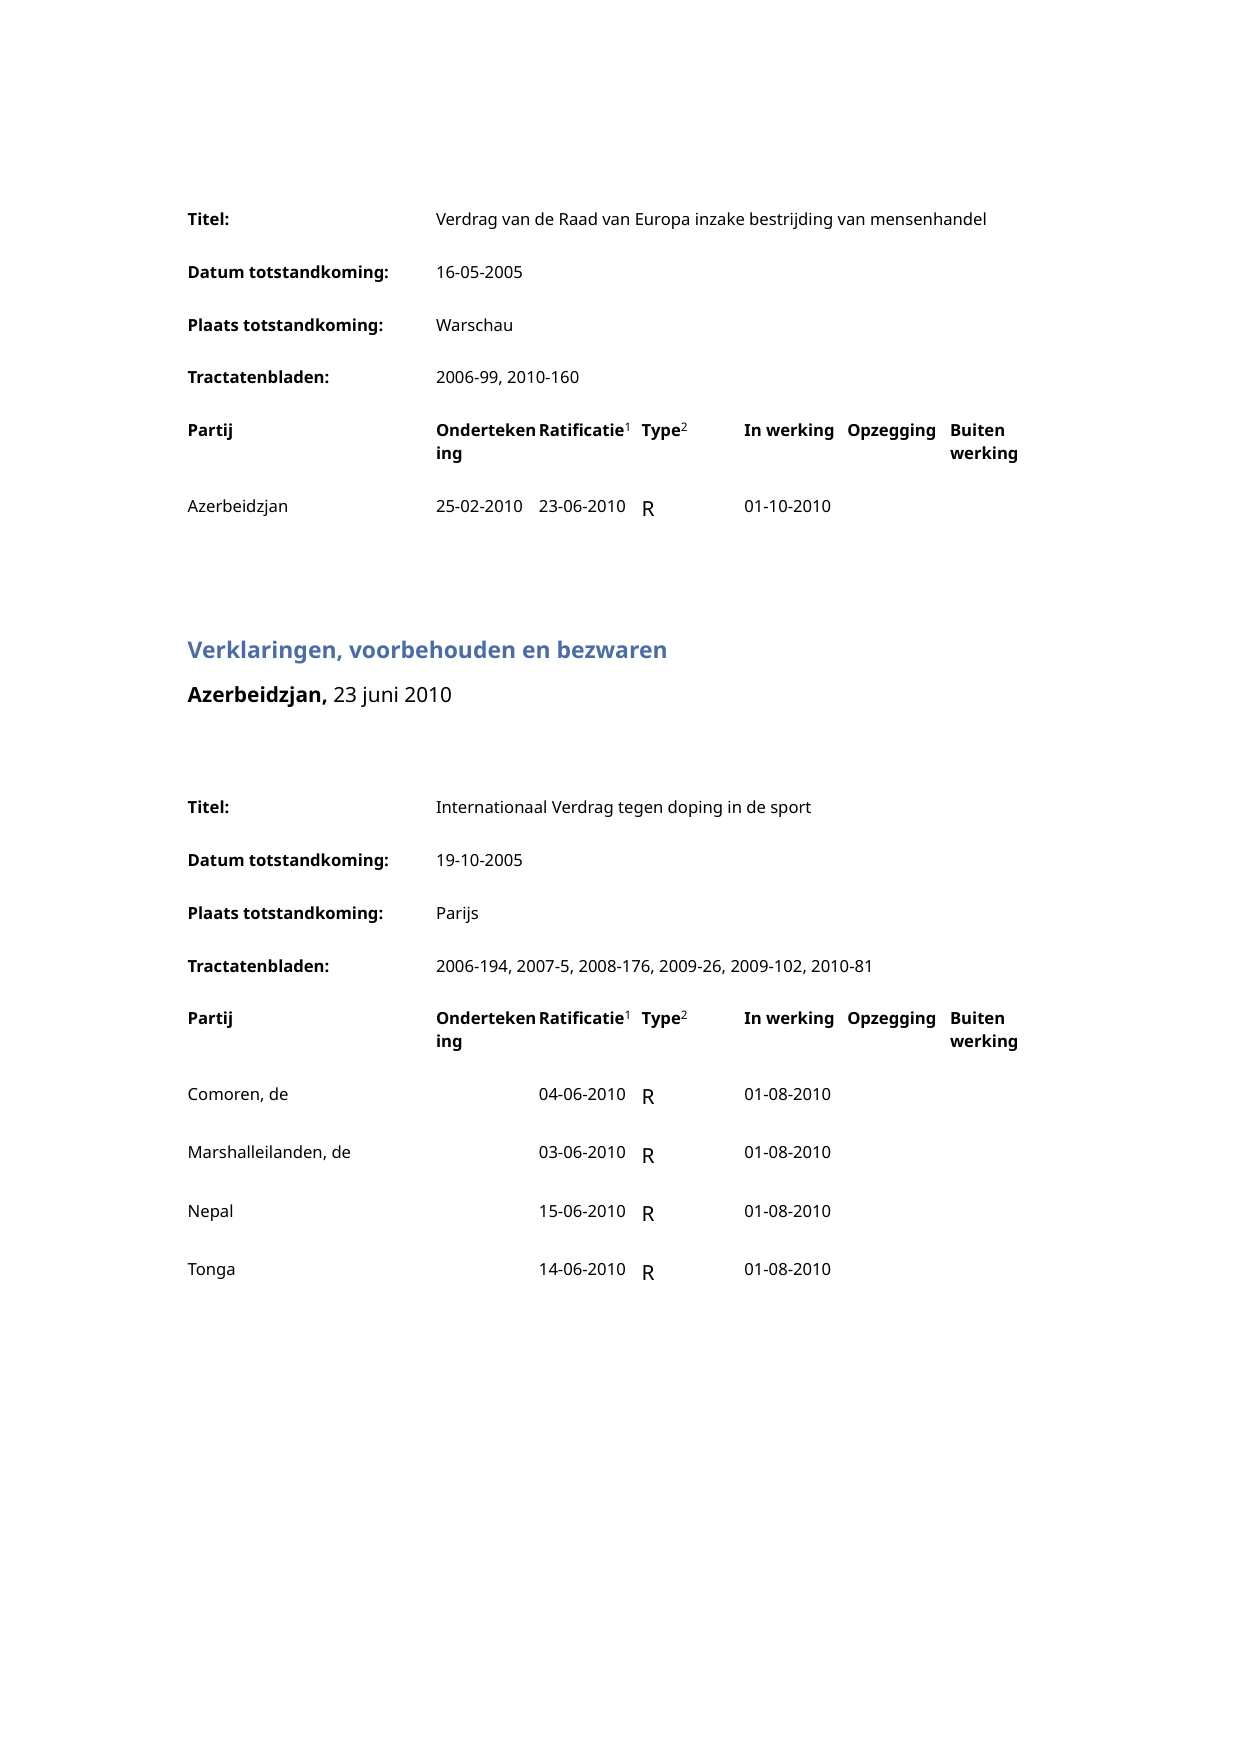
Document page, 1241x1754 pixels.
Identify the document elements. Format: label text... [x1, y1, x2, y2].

table_cell Tractatenbladen: [188, 954, 436, 1007]
table_cell Buiten werking [950, 1007, 1053, 1082]
table_cell Marshalleilanden, de [188, 1141, 436, 1199]
table_cell Ondertekening [436, 419, 539, 494]
table_cell R [641, 494, 744, 553]
table_cell 2006-99, 2010-160 [436, 366, 1053, 419]
table_cell Plaats totstandkoming: [188, 313, 436, 366]
table_cell 14-06-2010 [539, 1258, 641, 1316]
table_header Verdrag van de Raad van Europa inzake bestrijding van mensenhandel [436, 208, 1053, 261]
table_cell Ratificatie1 [539, 1007, 641, 1082]
table_cell 01-08-2010 [744, 1083, 847, 1141]
table_cell [847, 494, 950, 553]
table_cell Nepal [188, 1199, 436, 1258]
table_cell Datum totstandkoming: [188, 849, 436, 902]
table_cell Buiten werking [950, 419, 1053, 494]
subtitle Verklaringen, voorbehouden en bezwaren [187, 633, 1053, 665]
table_cell Parijs [436, 902, 1053, 954]
table_cell [950, 1083, 1053, 1141]
table_cell 19-10-2005 [436, 849, 1053, 902]
table_cell 01-08-2010 [744, 1141, 847, 1199]
table_cell Ondertekening [436, 1007, 539, 1082]
table_cell Type2 [641, 1007, 744, 1082]
table_cell [436, 1141, 539, 1199]
table_cell Datum totstandkoming: [188, 261, 436, 313]
table_cell 03-06-2010 [539, 1141, 641, 1199]
table_header Internationaal Verdrag tegen doping in de sport [436, 796, 1053, 849]
table_cell R [641, 1258, 744, 1316]
table_cell Ratificatie1 [539, 419, 641, 494]
table_cell 04-06-2010 [539, 1083, 641, 1141]
table_cell Partij [188, 1007, 436, 1082]
table_cell [847, 1083, 950, 1141]
table_cell 01-08-2010 [744, 1199, 847, 1258]
table_cell [950, 1199, 1053, 1258]
table_cell Type2 [641, 419, 744, 494]
table_cell R [641, 1083, 744, 1141]
table_cell Tractatenbladen: [188, 366, 436, 419]
table_cell 01-08-2010 [744, 1258, 847, 1316]
table_header Titel: [188, 796, 436, 849]
table_cell [847, 1141, 950, 1199]
table_cell Opzegging [847, 1007, 950, 1082]
table_cell Warschau [436, 313, 1053, 366]
table_cell [847, 1258, 950, 1316]
table_cell [950, 1141, 1053, 1199]
table_cell [950, 1258, 1053, 1316]
table_cell R [641, 1199, 744, 1258]
table_cell Comoren, de [188, 1083, 436, 1141]
table_cell 16-05-2005 [436, 261, 1053, 313]
table_cell Partij [188, 419, 436, 494]
table_cell Opzegging [847, 419, 950, 494]
table_cell Tonga [188, 1258, 436, 1316]
table_cell Plaats totstandkoming: [188, 902, 436, 954]
table_cell R [641, 1141, 744, 1199]
table_cell 01-10-2010 [744, 494, 847, 553]
table_cell 2006-194, 2007-5, 2008-176, 2009-26, 2009-102, 2010-81 [436, 954, 1053, 1007]
table_cell 25-02-2010 [436, 494, 539, 553]
table_cell [847, 1199, 950, 1258]
table_header Titel: [188, 208, 436, 261]
table_cell 23-06-2010 [539, 494, 641, 553]
table_cell In werking [744, 1007, 847, 1082]
table_cell In werking [744, 419, 847, 494]
table_cell 15-06-2010 [539, 1199, 641, 1258]
table_cell [950, 494, 1053, 553]
table_cell [436, 1083, 539, 1141]
table_cell Azerbeidzjan [188, 494, 436, 553]
text Azerbeidzjan, 23 juni 2010 [187, 680, 1053, 708]
table_cell [436, 1199, 539, 1258]
table_cell [436, 1258, 539, 1316]
